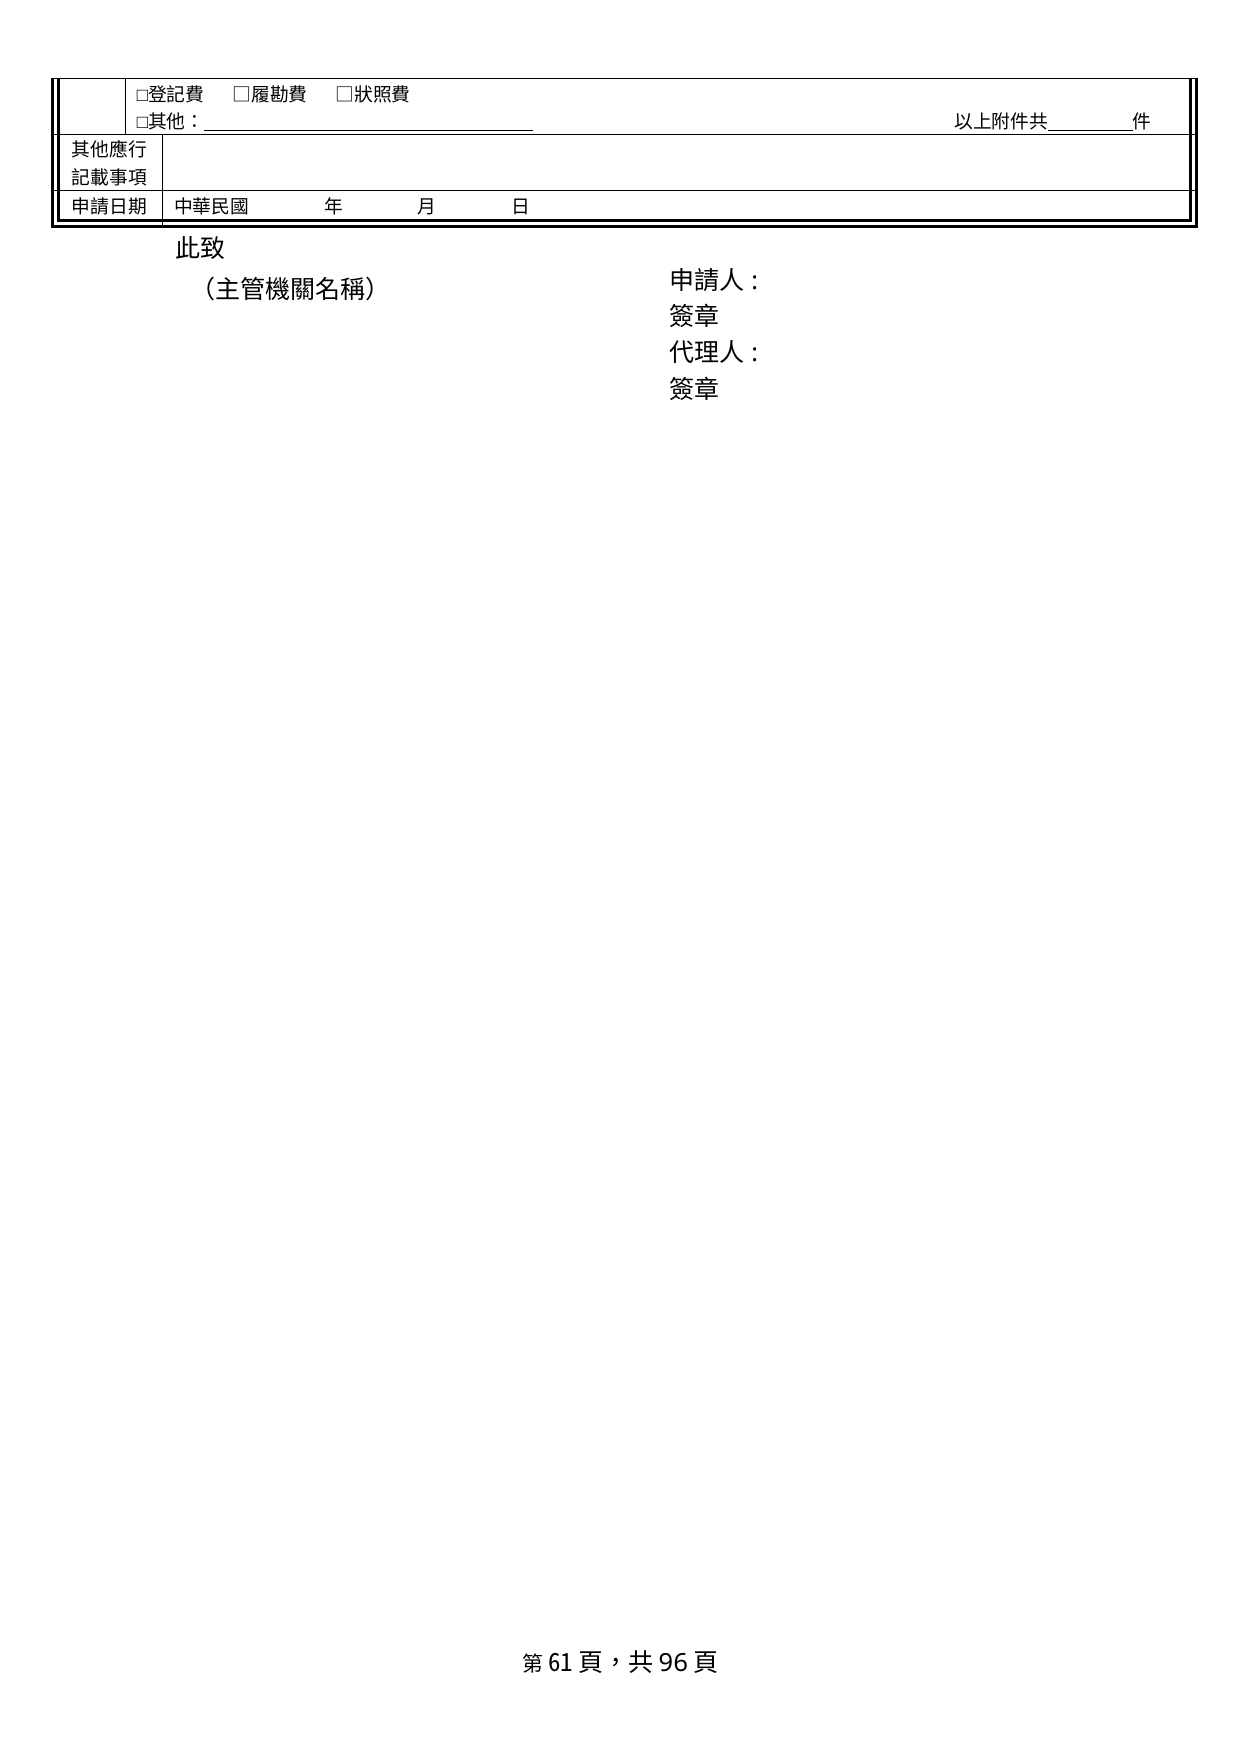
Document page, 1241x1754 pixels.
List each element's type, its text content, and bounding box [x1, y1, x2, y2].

table_cell □登記費 □履勘費 □狀照費 □其他： 以上附件共 件 [126, 79, 1189, 133]
text 此致 [75, 228, 1165, 264]
table_cell 申請日期 [60, 191, 162, 219]
text （主管機關名稱） [75, 270, 1165, 306]
table_cell [163, 135, 1189, 189]
table_cell [60, 79, 125, 133]
table_cell 中華民國 年 月 日 [163, 191, 1189, 219]
table_cell 其他應行記載事項 [60, 135, 162, 189]
